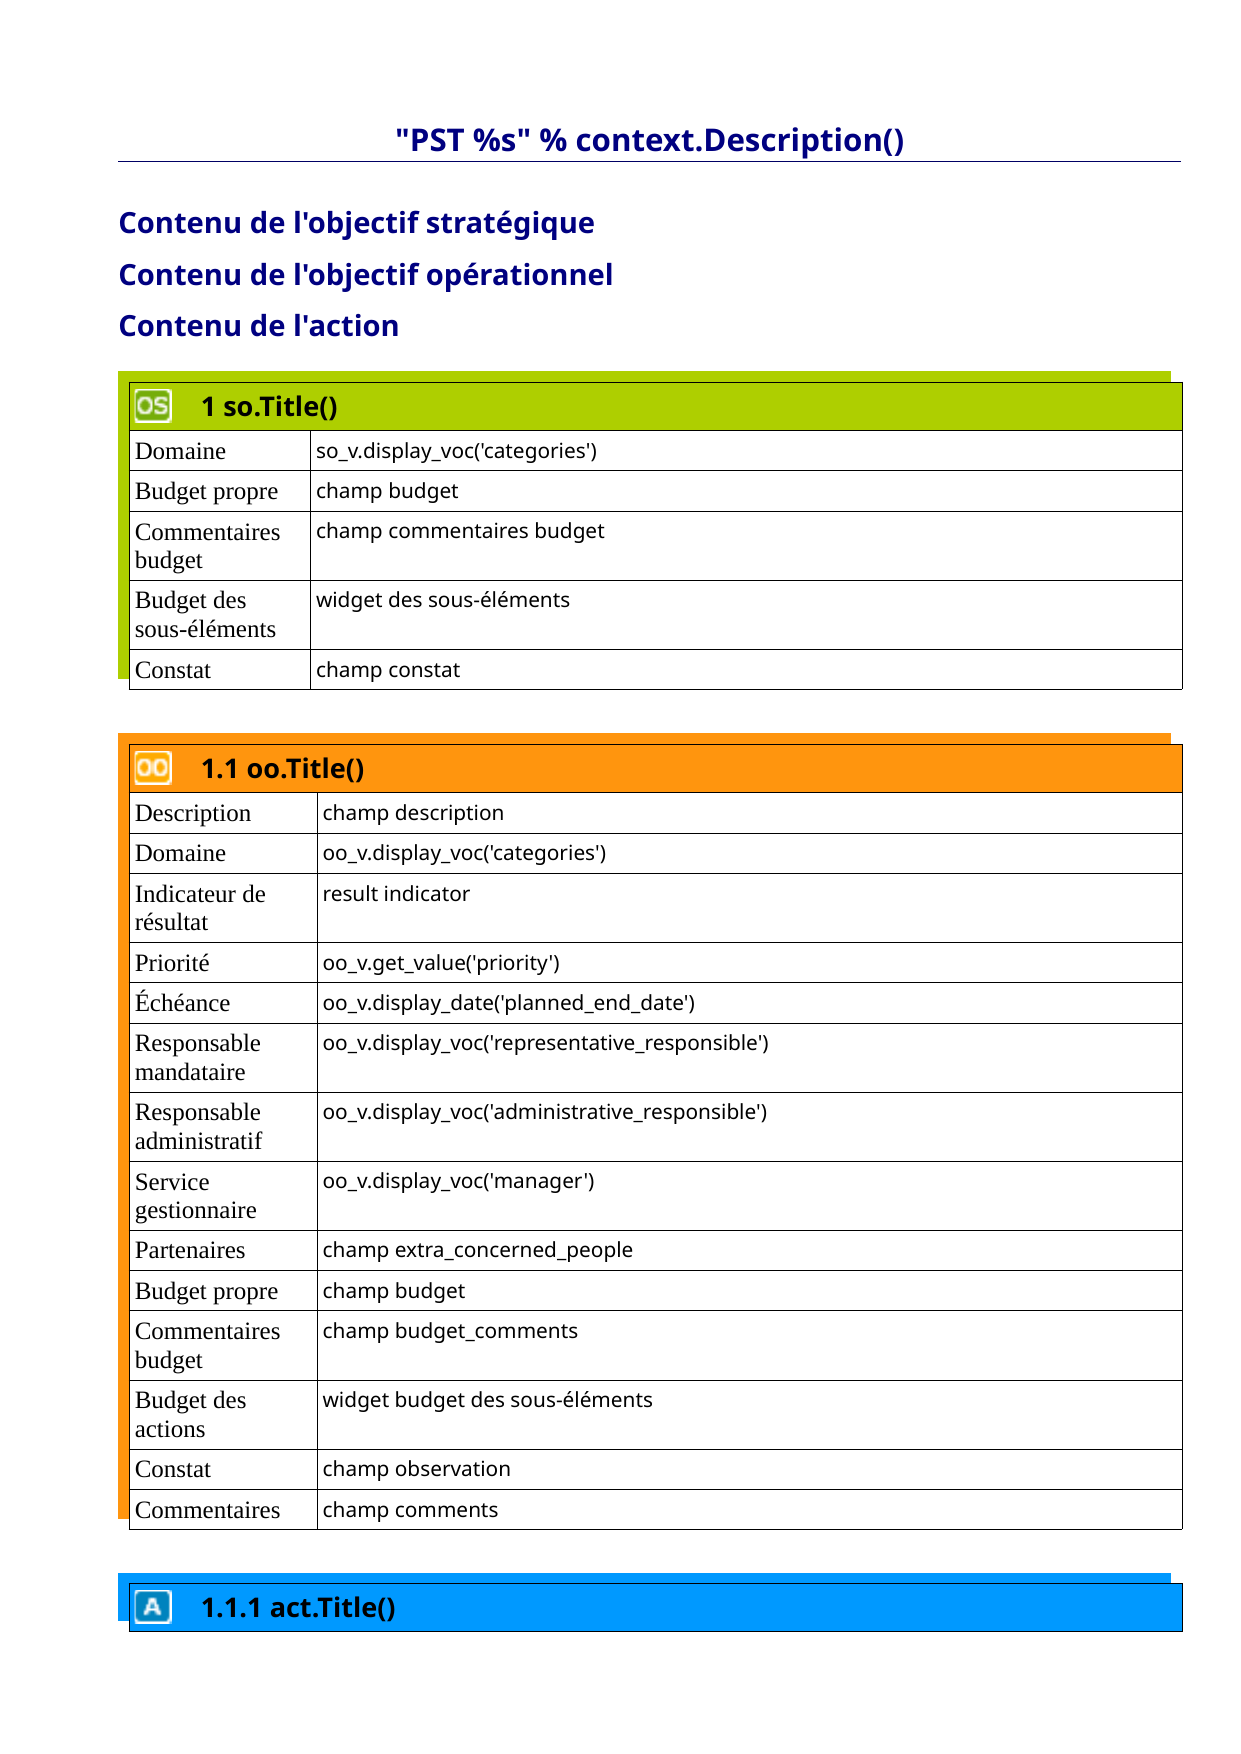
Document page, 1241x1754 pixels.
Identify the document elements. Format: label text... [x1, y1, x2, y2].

table_cell oo_v.display_voc('categories') [318, 834, 1182, 873]
picture [134, 389, 172, 423]
picture [134, 751, 172, 785]
table_cell oo_v.display_voc('representative_responsible') [318, 1024, 1182, 1092]
table_cell Responsable mandataire [130, 1024, 317, 1092]
table_cell so_v.display_voc('categories') [311, 431, 1182, 470]
table_cell Partenaires [130, 1231, 317, 1270]
table_cell champ constat [311, 650, 1182, 689]
table_cell Description [130, 793, 317, 833]
table_cell Constat [130, 650, 310, 689]
table_cell Commentaires budget [130, 1311, 317, 1379]
table_cell champ comments [318, 1490, 1182, 1529]
table_cell Service gestionnaire [130, 1162, 317, 1230]
table_cell Commentaires budget [130, 512, 310, 580]
table_header oo.Title() [130, 745, 1182, 792]
table_cell widget budget des sous-éléments [318, 1381, 1182, 1448]
table_cell oo_v.display_voc('administrative_responsible') [318, 1093, 1182, 1161]
table_cell champ observation [318, 1450, 1182, 1489]
table_cell Priorité [130, 943, 317, 982]
table_cell oo_v.display_voc('manager') [318, 1162, 1182, 1230]
picture [134, 1590, 172, 1624]
table_cell Domaine [130, 834, 317, 873]
table_cell Indicateur de résultat [130, 874, 317, 942]
table_cell result indicator [318, 874, 1182, 942]
table_cell oo_v.get_value('priority') [318, 943, 1182, 982]
table_cell Domaine [130, 431, 310, 470]
table_cell champ commentaires budget [311, 512, 1182, 580]
text Contenu de l'objectif stratégique [118, 202, 1181, 242]
table_cell Budget des actions [130, 1381, 317, 1448]
table_header so.Title() [130, 383, 1182, 430]
text "PST %s" % context.Description() [118, 118, 1181, 161]
table_cell Budget des sous-éléments [130, 581, 310, 649]
table_cell Responsable administratif [130, 1093, 317, 1161]
table_cell champ budget_comments [318, 1311, 1182, 1379]
table_cell widget des sous-éléments [311, 581, 1182, 649]
table_cell oo_v.display_date('planned_end_date') [318, 983, 1182, 1023]
table_cell Échéance [130, 983, 317, 1023]
text Contenu de l'objectif opérationnel [118, 254, 1181, 293]
table_cell champ budget [311, 471, 1182, 511]
table_cell Commentaires [130, 1490, 317, 1529]
table_cell Budget propre [130, 1271, 317, 1310]
table_cell champ extra_concerned_people [318, 1231, 1182, 1270]
table_header act.Title() [130, 1584, 1182, 1631]
table_cell Budget propre [130, 471, 310, 511]
table_cell Constat [130, 1450, 317, 1489]
table_cell champ budget [318, 1271, 1182, 1310]
text Contenu de l'action [118, 305, 1181, 345]
table_cell champ description [318, 793, 1182, 833]
